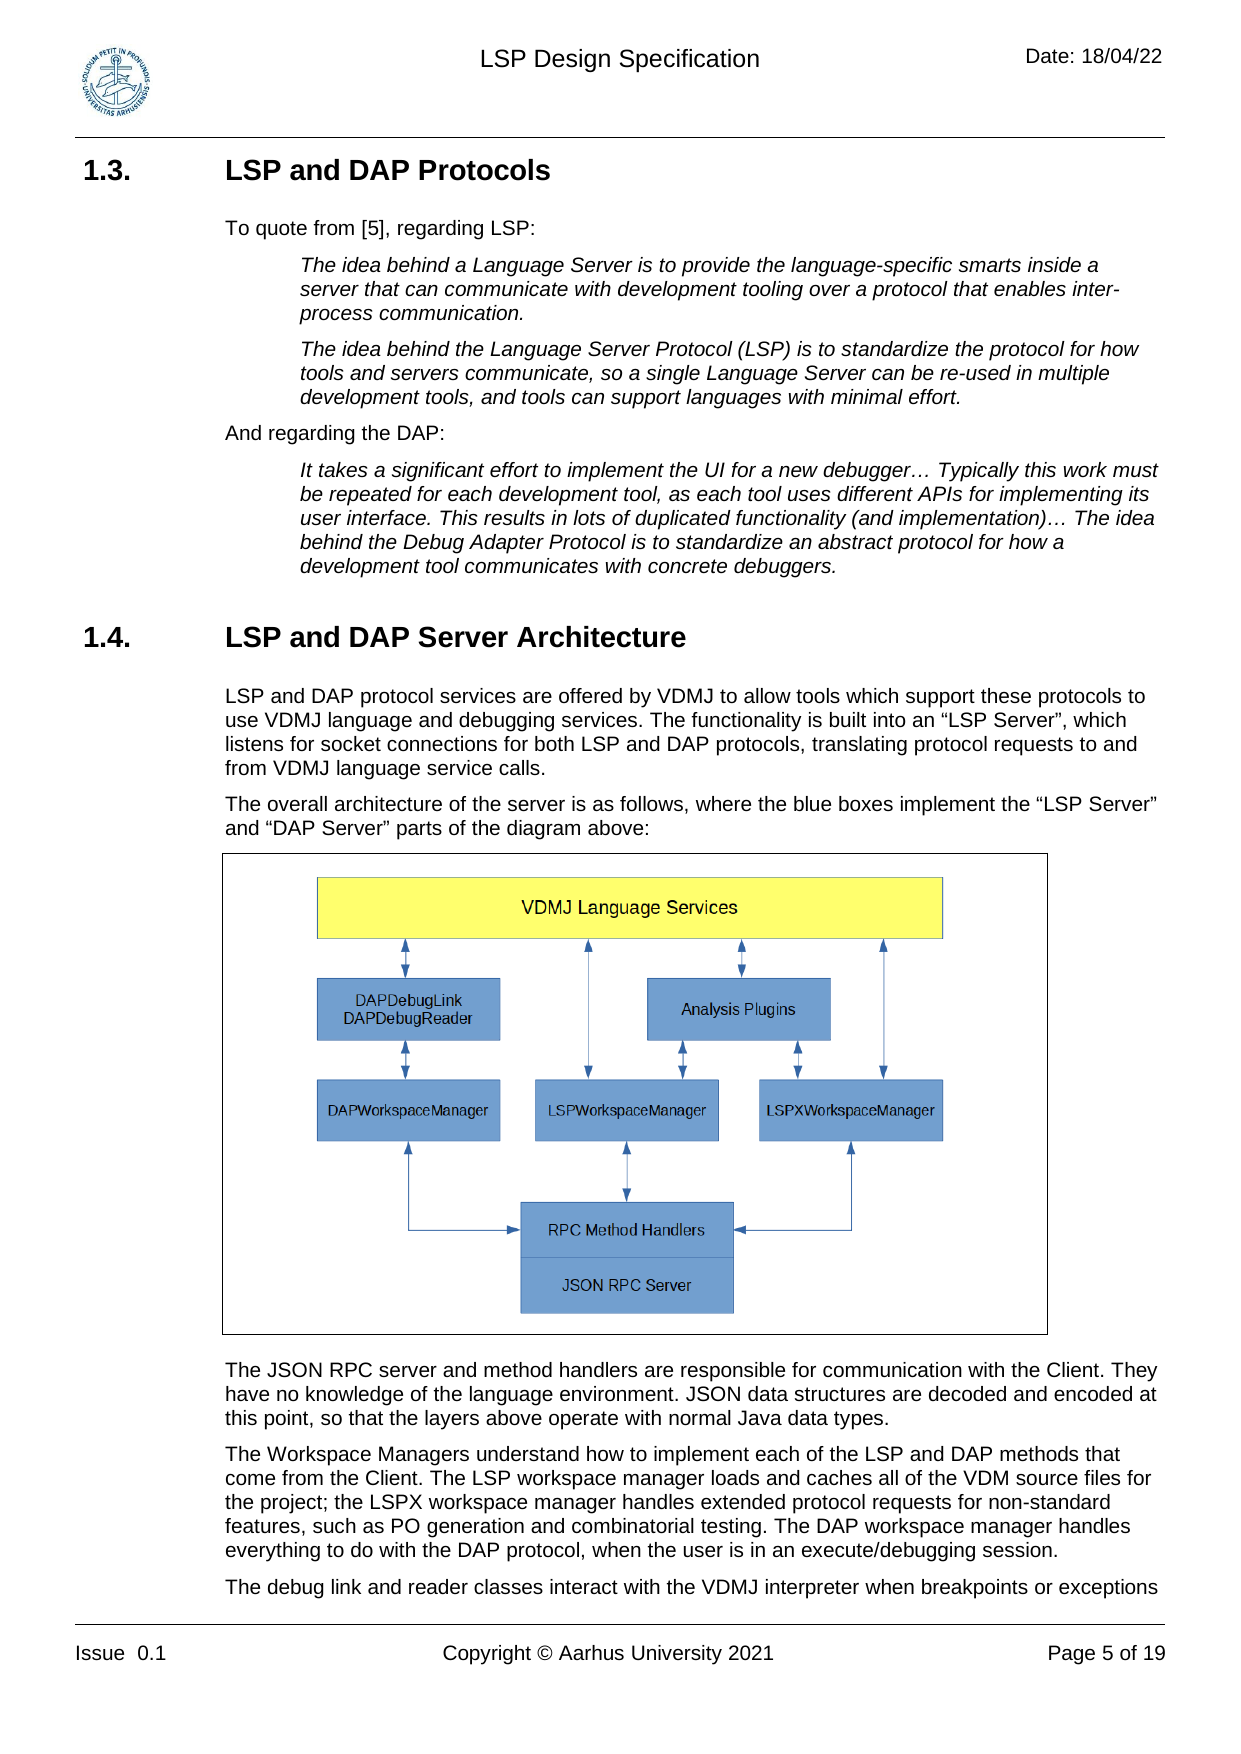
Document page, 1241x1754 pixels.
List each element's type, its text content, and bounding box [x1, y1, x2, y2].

text LSP and DAP protocol services are offered by VDMJ to allow tools which support these protocols to use VDMJ language and debugging services. The functionality is built into an “LSP Server”, which listens for socket connections for both LSP and DAP protocols, translating protocol requests to and from VDMJ language service calls. [225, 684, 1165, 780]
subtitle LSP and DAP Protocols [75, 153, 1165, 186]
text The idea behind a Language Server is to provide the language-specific smarts inside a server that can communicate with development tooling over a protocol that enables inter-process communication. [300, 253, 1165, 325]
picture [78, 44, 153, 120]
text The Workspace Managers understand how to implement each of the LSP and DAP methods that come from the Client. The LSP workspace manager loads and caches all of the VDM source files for the project; the LSPX workspace manager handles extended protocol requests for non-standard features, such as PO generation and combinatorial testing. The DAP workspace manager handles everything to do with the DAP protocol, when the user is in an execute/debugging session. [225, 1443, 1165, 1562]
text The JSON RPC server and method handlers are responsible for communication with the Client. They have no knowledge of the language environment. JSON data structures are decoded and encoded at this point, so that the layers above operate with normal Java data types. [225, 1334, 1165, 1430]
subtitle LSP and DAP Server Architecture [75, 620, 1165, 654]
text The debug link and reader classes interact with the VDMJ interpreter when breakpoints or exceptions [225, 1575, 1165, 1599]
text It takes a significant effort to implement the UI for a new debugger… Typically this work must be repeated for each development tool, as each tool uses different APIs for implementing its user interface. This results in lots of duplicated functionality (and implementation)… The idea behind the Debug Adapter Protocol is to standardize an abstract protocol for how a development tool communicates with concrete debuggers. [300, 458, 1165, 578]
text The overall architecture of the server is as follows, where the blue boxes implement the “LSP Server” and “DAP Server” parts of the diagram above: [225, 792, 1165, 840]
text The idea behind the Language Server Protocol (LSP) is to standardize the protocol for how tools and servers communicate, so a single Language Server can be re-used in multiple development tools, and tools can support languages with minimal effort. [300, 337, 1165, 409]
picture [223, 854, 1047, 1334]
text And regarding the DAP: [225, 422, 1165, 446]
text To quote from [5], regarding LSP: [225, 216, 1165, 240]
